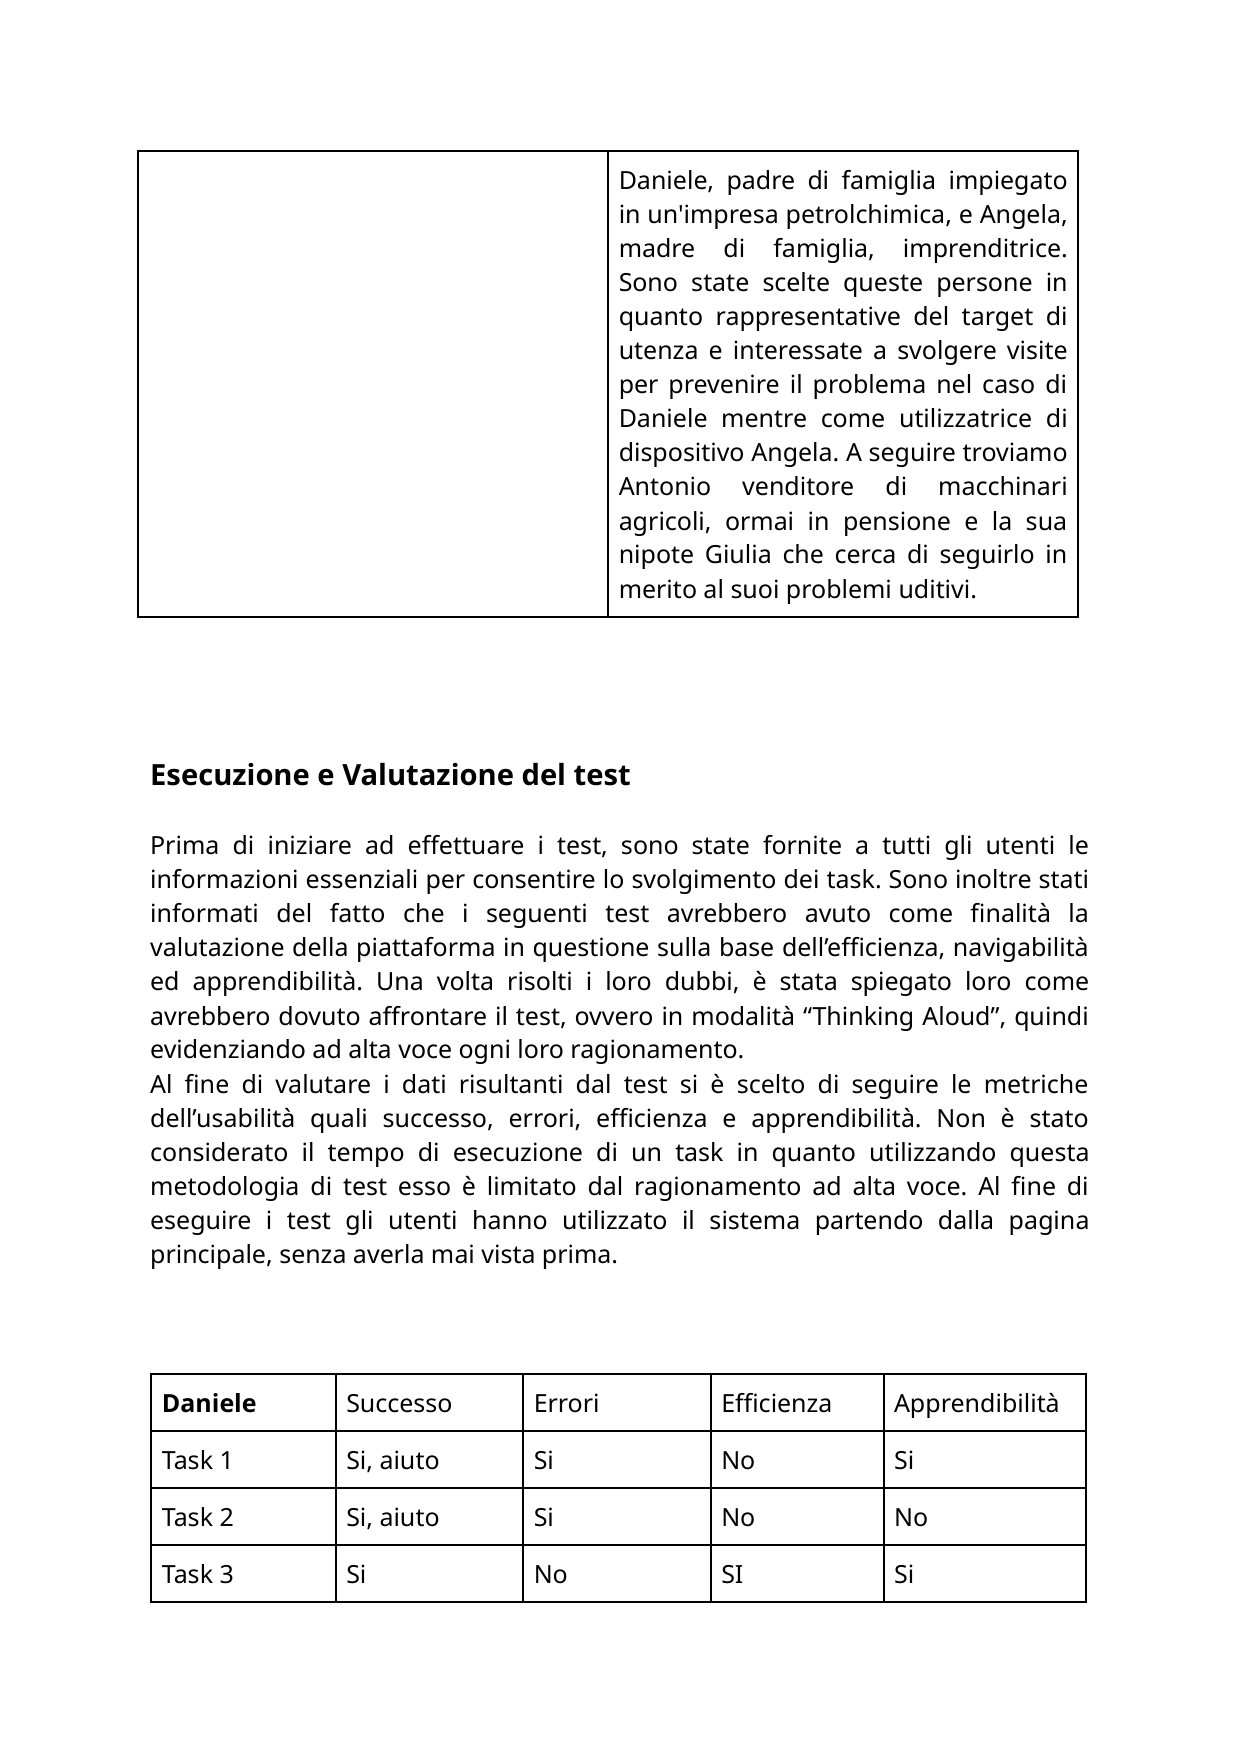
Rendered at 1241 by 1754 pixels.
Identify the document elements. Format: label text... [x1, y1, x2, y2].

table_header Successo [337, 1375, 522, 1430]
text Esecuzione e Valutazione del test [150, 754, 1090, 794]
table_cell No [712, 1432, 883, 1487]
table_cell Si [337, 1546, 522, 1601]
text Al fine di valutare i dati risultanti dal test si è scelto di seguire le metriche dell’usabilità quali successo, errori, efficienza e apprendibilità. Non è stato considerato il tempo di esecuzione di un task in quanto utilizzando questa metodologia di test esso è limitato dal ragionamento ad alta voce. Al fine di eseguire i test gli utenti hanno utilizzato il sistema partendo dalla pagina principale, senza averla mai vista prima. [150, 1066, 1090, 1271]
table_cell Si [885, 1432, 1085, 1487]
table_header Efficienza [712, 1375, 883, 1430]
table_header Daniele [152, 1375, 335, 1430]
table_header Apprendibilità [885, 1375, 1085, 1430]
text Prima di iniziare ad effettuare i test, sono state fornite a tutti gli utenti le informazioni essenziali per consentire lo svolgimento dei task. Sono inoltre stati informati del fatto che i seguenti test avrebbero avuto come finalità la valutazione della piattaforma in questione sulla base dell’efficienza, navigabilità ed apprendibilità. Una volta risolti i loro dubbi, è stata spiegato loro come avrebbero dovuto affrontare il test, ovvero in modalità “Thinking Aloud”, quindi evidenziando ad alta voce ogni loro ragionamento. [150, 828, 1090, 1066]
table_cell [139, 152, 607, 616]
table_cell No [885, 1489, 1085, 1544]
table_cell SI [712, 1546, 883, 1601]
table_header Errori [524, 1375, 710, 1430]
table_cell Si [524, 1489, 710, 1544]
table_cell No [524, 1546, 710, 1601]
table_cell Daniele, padre di famiglia impiegato in un'impresa petrolchimica, e Angela, madre di famiglia, imprenditrice. Sono state scelte queste persone in quanto rappresentative del target di utenza e interessate a svolgere visite per prevenire il problema nel caso di Daniele mentre come utilizzatrice di dispositivo Angela. A seguire troviamo Antonio venditore di macchinari agricoli, ormai in pensione e la sua nipote Giulia che cerca di seguirlo in merito al suoi problemi uditivi. [609, 152, 1077, 616]
table_cell Task 3 [152, 1546, 335, 1601]
table_cell Si [524, 1432, 710, 1487]
table_cell Si [885, 1546, 1085, 1601]
table_cell Si, aiuto [337, 1432, 522, 1487]
table_cell Si, aiuto [337, 1489, 522, 1544]
table_cell Task 2 [152, 1489, 335, 1544]
table_cell No [712, 1489, 883, 1544]
table_cell Task 1 [152, 1432, 335, 1487]
